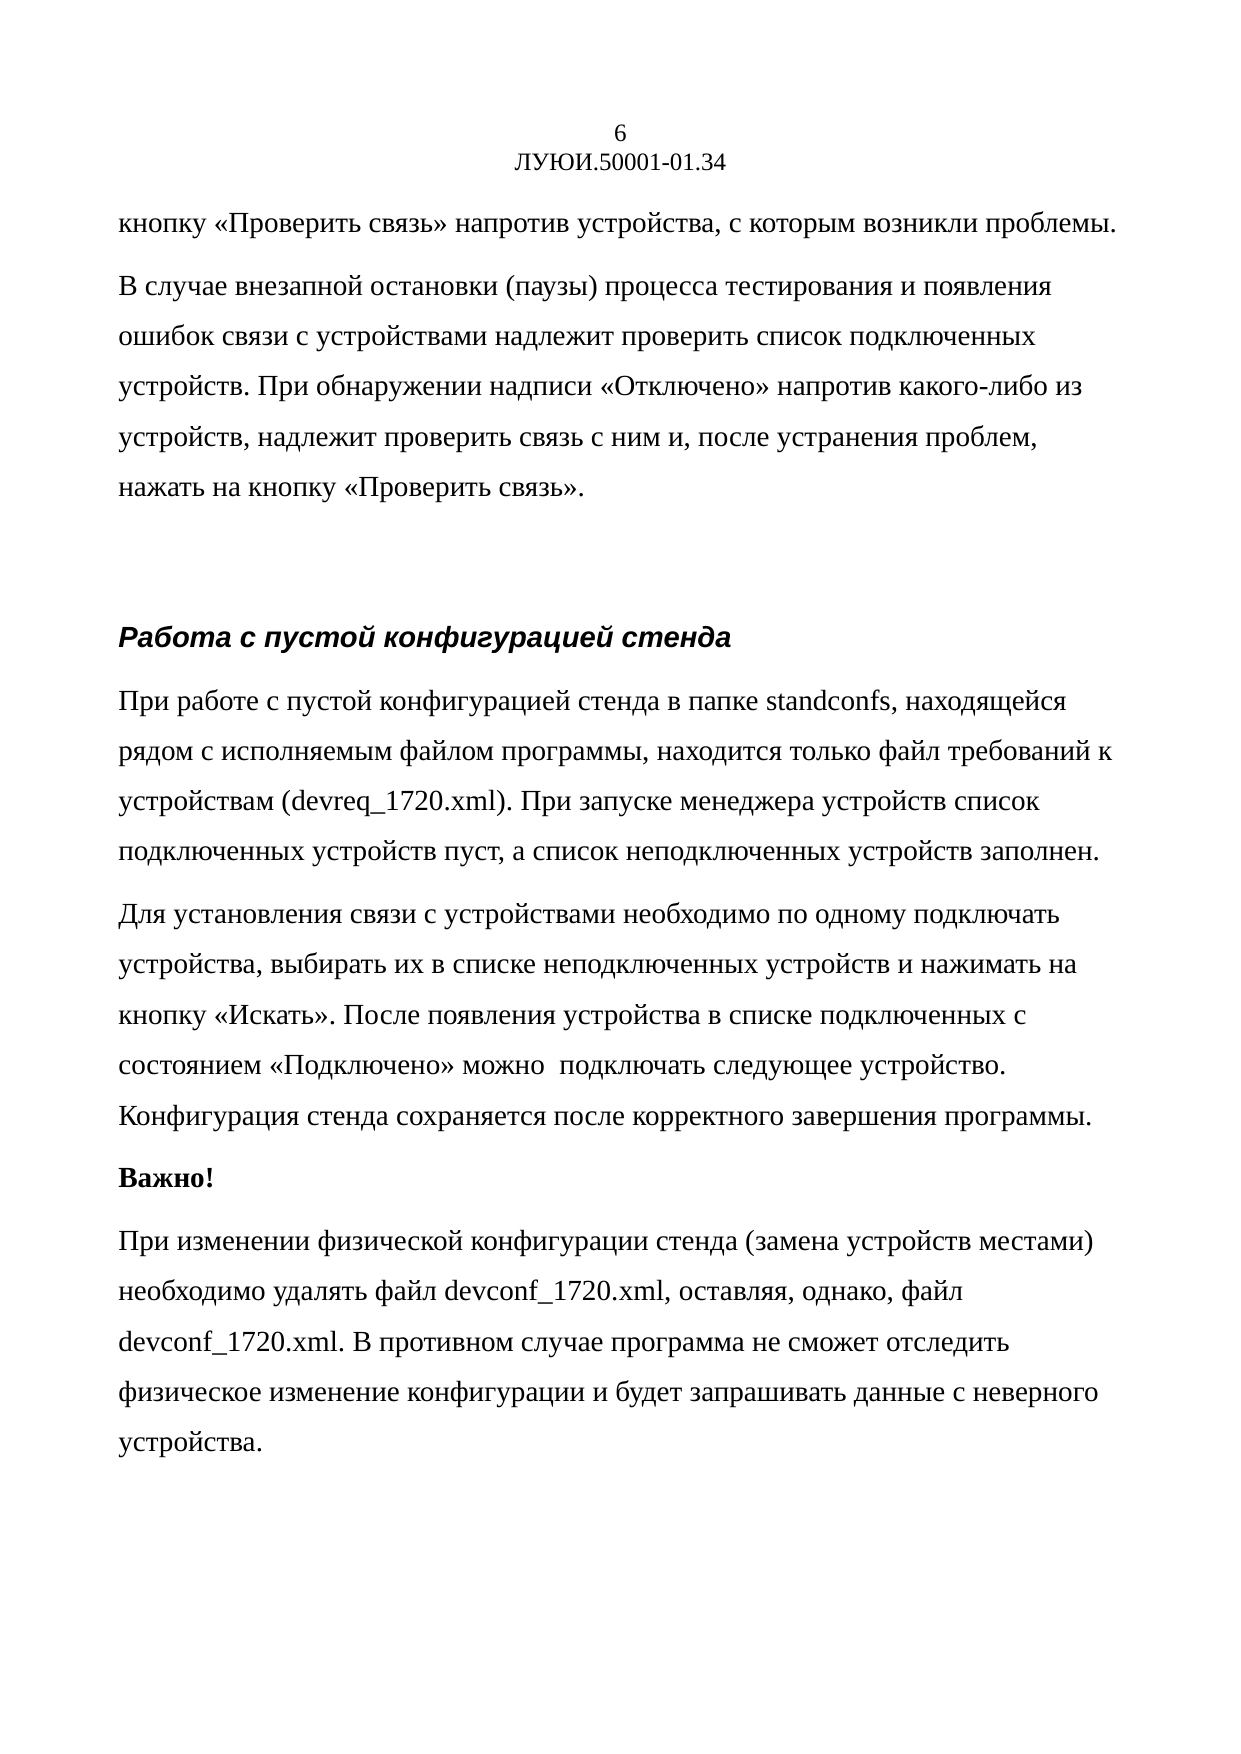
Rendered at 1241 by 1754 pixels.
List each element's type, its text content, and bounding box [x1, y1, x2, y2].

text При изменении физической конфигурации стенда (замена устройств местами) необходимо удалять файл devconf_1720.xml, оставляя, однако, файл devconf_1720.xml. В противном случае программа не сможет отследить физическое изменение конфигурации и будет запрашивать данные с неверного устройства. [118, 1223, 1122, 1458]
text Важно! [118, 1160, 1122, 1194]
text В случае внезапной остановки (паузы) процесса тестирования и появления ошибок связи с устройствами надлежит проверить список подключенных устройств. При обнаружении надписи «Отключено» напротив какого-либо из устройств, надлежит проверить связь с ним и, после устранения проблем, нажать на кнопку «Проверить связь». [118, 268, 1122, 503]
subtitle Работа с пустой конфигурацией стенда [118, 620, 1122, 653]
text При работе с пустой конфигурацией стенда в папке standconfs, находящейся рядом с исполняемым файлом программы, находится только файл требований к устройствам (devreq_1720.xml). При запуске менеджера устройств список подключенных устройств пуст, а список неподключенных устройств заполнен. [118, 683, 1122, 867]
text Для установления связи с устройствами необходимо по одному подключать устройства, выбирать их в списке неподключенных устройств и нажимать на кнопку «Искать». После появления устройства в списке подключенных с состоянием «Подключено» можно подключать следующее устройство. Конфигурация стенда сохраняется после корректного завершения программы. [118, 896, 1122, 1131]
text кнопку «Проверить связь» напротив устройства, с которым возникли проблемы. [118, 205, 1122, 239]
